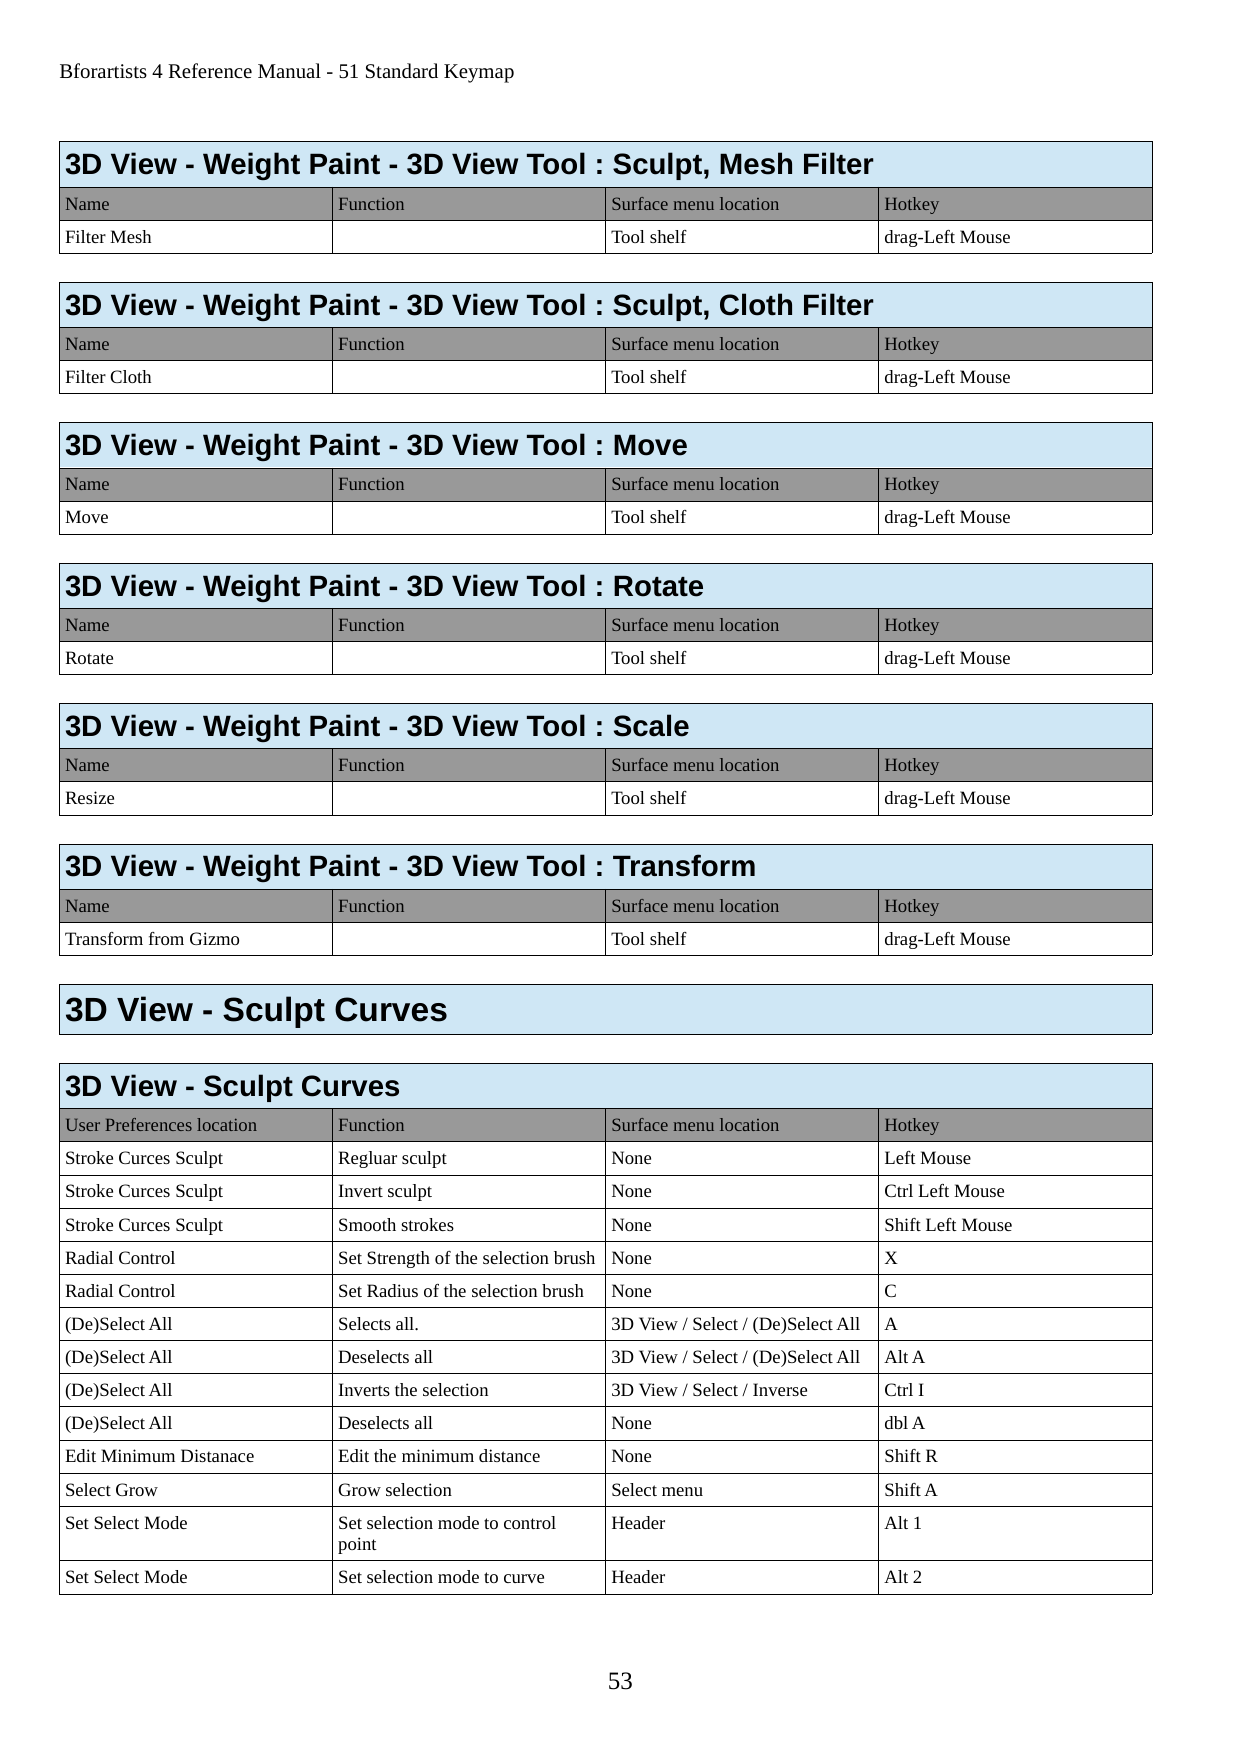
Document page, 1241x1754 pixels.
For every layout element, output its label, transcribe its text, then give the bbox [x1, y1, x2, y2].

table_cell drag-Left Mouse [879, 642, 1152, 674]
table_cell Name [60, 749, 332, 781]
table_cell Surface menu location [606, 469, 878, 501]
table_cell Filter Mesh [60, 221, 332, 253]
table_cell Header [606, 1561, 878, 1593]
table_cell [333, 923, 605, 955]
table_cell Name [60, 890, 332, 922]
table_cell Tool shelf [606, 923, 878, 955]
table_header 3D View - Weight Paint - 3D View Tool : Scale [60, 704, 1152, 748]
table_cell Header [606, 1507, 878, 1560]
table_cell Filter Cloth [60, 361, 332, 393]
table_cell Function [333, 1109, 605, 1141]
table_cell (De)Select All [60, 1341, 332, 1373]
table_cell Function [333, 188, 605, 220]
table_cell drag-Left Mouse [879, 361, 1152, 393]
table_cell drag-Left Mouse [879, 782, 1152, 814]
table_cell drag-Left Mouse [879, 221, 1152, 253]
table_cell Name [60, 469, 332, 501]
table_cell [333, 361, 605, 393]
table_cell Shift A [879, 1474, 1152, 1506]
table_cell Function [333, 609, 605, 641]
table_cell Alt 2 [879, 1561, 1152, 1593]
table_cell Name [60, 188, 332, 220]
table_cell Hotkey [879, 469, 1152, 501]
table_cell Hotkey [879, 1109, 1152, 1141]
table_cell 3D View / Select / (De)Select All [606, 1341, 878, 1373]
table_cell Rotate [60, 642, 332, 674]
table_cell X [879, 1242, 1152, 1274]
table_cell None [606, 1242, 878, 1274]
table_cell drag-Left Mouse [879, 502, 1152, 534]
table_cell Deselects all [333, 1341, 605, 1373]
table_cell None [606, 1176, 878, 1208]
table_cell dbl A [879, 1407, 1152, 1439]
table_cell Left Mouse [879, 1142, 1152, 1174]
table_header 3D View - Weight Paint - 3D View Tool : Rotate [60, 564, 1152, 608]
table_cell [333, 502, 605, 534]
table_header 3D View - Weight Paint - 3D View Tool : Sculpt, Cloth Filter [60, 283, 1152, 327]
table_cell A [879, 1308, 1152, 1340]
table_cell Radial Control [60, 1275, 332, 1307]
table_cell Tool shelf [606, 642, 878, 674]
table_cell 3D View / Select / Inverse [606, 1374, 878, 1406]
table_cell Hotkey [879, 890, 1152, 922]
table_cell Set Select Mode [60, 1507, 332, 1560]
table_cell None [606, 1407, 878, 1439]
table_cell Surface menu location [606, 609, 878, 641]
table_cell Move [60, 502, 332, 534]
table_cell Smooth strokes [333, 1209, 605, 1241]
table_cell (De)Select All [60, 1374, 332, 1406]
table_cell [333, 221, 605, 253]
table_header 3D View - Sculpt Curves [60, 985, 1152, 1034]
table_cell User Preferences location [60, 1109, 332, 1141]
table_cell Surface menu location [606, 749, 878, 781]
table_cell Hotkey [879, 188, 1152, 220]
table_cell Function [333, 328, 605, 360]
table_cell None [606, 1441, 878, 1473]
table_cell Stroke Curces Sculpt [60, 1142, 332, 1174]
table_cell Resize [60, 782, 332, 814]
table_cell Shift Left Mouse [879, 1209, 1152, 1241]
table_cell Set Select Mode [60, 1561, 332, 1593]
table_cell Function [333, 890, 605, 922]
table_header 3D View - Weight Paint - 3D View Tool : Move [60, 423, 1152, 467]
table_cell Tool shelf [606, 782, 878, 814]
table_cell Stroke Curces Sculpt [60, 1209, 332, 1241]
table_cell Hotkey [879, 609, 1152, 641]
table_cell Radial Control [60, 1242, 332, 1274]
table_cell Function [333, 469, 605, 501]
table_cell [333, 642, 605, 674]
table_cell Name [60, 609, 332, 641]
table_header 3D View - Weight Paint - 3D View Tool : Transform [60, 845, 1152, 889]
table_cell Alt A [879, 1341, 1152, 1373]
table_cell Invert sculpt [333, 1176, 605, 1208]
table_cell Surface menu location [606, 188, 878, 220]
table_cell (De)Select All [60, 1308, 332, 1340]
table_cell None [606, 1142, 878, 1174]
table_header 3D View - Weight Paint - 3D View Tool : Sculpt, Mesh Filter [60, 142, 1152, 187]
table_cell Set selection mode to control point [333, 1507, 605, 1560]
table_cell None [606, 1275, 878, 1307]
table_cell drag-Left Mouse [879, 923, 1152, 955]
table_cell 3D View / Select / (De)Select All [606, 1308, 878, 1340]
table_cell Edit the minimum distance [333, 1441, 605, 1473]
table_header 3D View - Sculpt Curves [60, 1064, 1152, 1108]
table_cell Alt 1 [879, 1507, 1152, 1560]
table_cell Ctrl Left Mouse [879, 1176, 1152, 1208]
table_cell Surface menu location [606, 328, 878, 360]
table_cell Transform from Gizmo [60, 923, 332, 955]
table_cell Set Strength of the selection brush [333, 1242, 605, 1274]
table_cell Name [60, 328, 332, 360]
table_cell Tool shelf [606, 221, 878, 253]
table_cell Tool shelf [606, 361, 878, 393]
table_cell Select Grow [60, 1474, 332, 1506]
table_cell (De)Select All [60, 1407, 332, 1439]
table_cell Set Radius of the selection brush [333, 1275, 605, 1307]
table_cell Function [333, 749, 605, 781]
table_cell Hotkey [879, 328, 1152, 360]
table_cell Inverts the selection [333, 1374, 605, 1406]
table_cell Ctrl I [879, 1374, 1152, 1406]
table_cell None [606, 1209, 878, 1241]
table_cell Shift R [879, 1441, 1152, 1473]
table_cell Set selection mode to curve [333, 1561, 605, 1593]
table_cell Select menu [606, 1474, 878, 1506]
table_cell Stroke Curces Sculpt [60, 1176, 332, 1208]
table_cell Regluar sculpt [333, 1142, 605, 1174]
table_cell Selects all. [333, 1308, 605, 1340]
table_cell Grow selection [333, 1474, 605, 1506]
table_cell Tool shelf [606, 502, 878, 534]
table_cell Deselects all [333, 1407, 605, 1439]
table_cell Surface menu location [606, 1109, 878, 1141]
table_cell [333, 782, 605, 814]
table_cell C [879, 1275, 1152, 1307]
table_cell Edit Minimum Distanace [60, 1441, 332, 1473]
table_cell Surface menu location [606, 890, 878, 922]
table_cell Hotkey [879, 749, 1152, 781]
